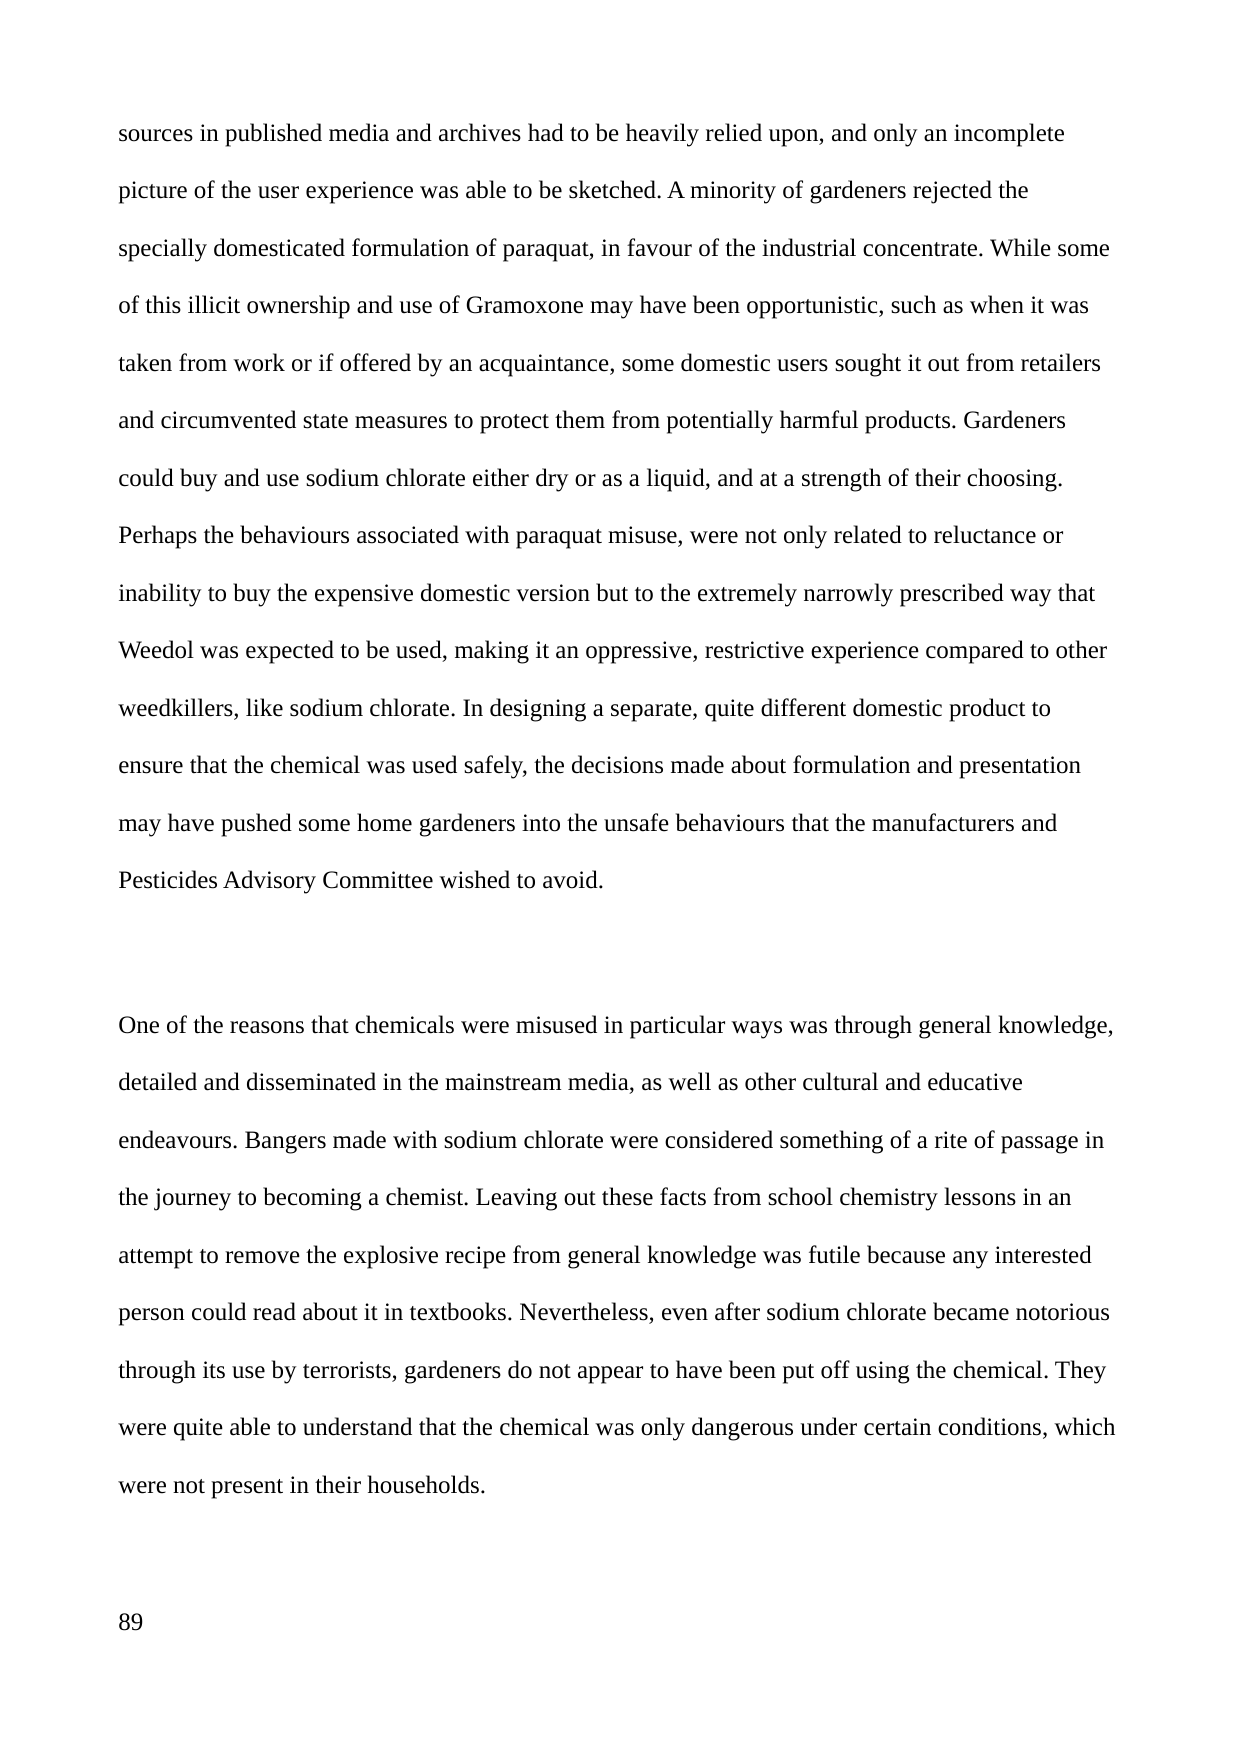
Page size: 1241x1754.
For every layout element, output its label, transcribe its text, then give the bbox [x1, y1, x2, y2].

text One of the reasons that chemicals were misused in particular ways was through general knowledge, detailed and disseminated in the mainstream media, as well as other cultural and educative endeavours. Bangers made with sodium chlorate were considered something of a rite of passage in the journey to becoming a chemist. Leaving out these facts from school chemistry lessons in an attempt to remove the explosive recipe from general knowledge was futile because any interested person could read about it in textbooks. Nevertheless, even after sodium chlorate became notorious through its use by terrorists, gardeners do not appear to have been put off using the chemical. They were quite able to understand that the chemical was only dangerous under certain conditions, which were not present in their households. [118, 1010, 1122, 1498]
text sources in published media and archives had to be heavily relied upon, and only an incomplete picture of the user experience was able to be sketched. A minority of gardeners rejected the specially domesticated formulation of paraquat, in favour of the industrial concentrate. While some of this illicit ownership and use of Gramoxone may have been opportunistic, such as when it was taken from work or if offered by an acquaintance, some domestic users sought it out from retailers and circumvented state measures to protect them from potentially harmful products. Gardeners could buy and use sodium chlorate either dry or as a liquid, and at a strength of their choosing. Perhaps the behaviours associated with paraquat misuse, were not only related to reluctance or inability to buy the expensive domestic version but to the extremely narrowly prescribed way that Weedol was expected to be used, making it an oppressive, restrictive experience compared to other weedkillers, like sodium chlorate. In designing a separate, quite different domestic product to ensure that the chemical was used safely, the decisions made about formulation and presentation may have pushed some home gardeners into the unsafe behaviours that the manufacturers and Pesticides Advisory Committee wished to avoid. [118, 118, 1122, 894]
